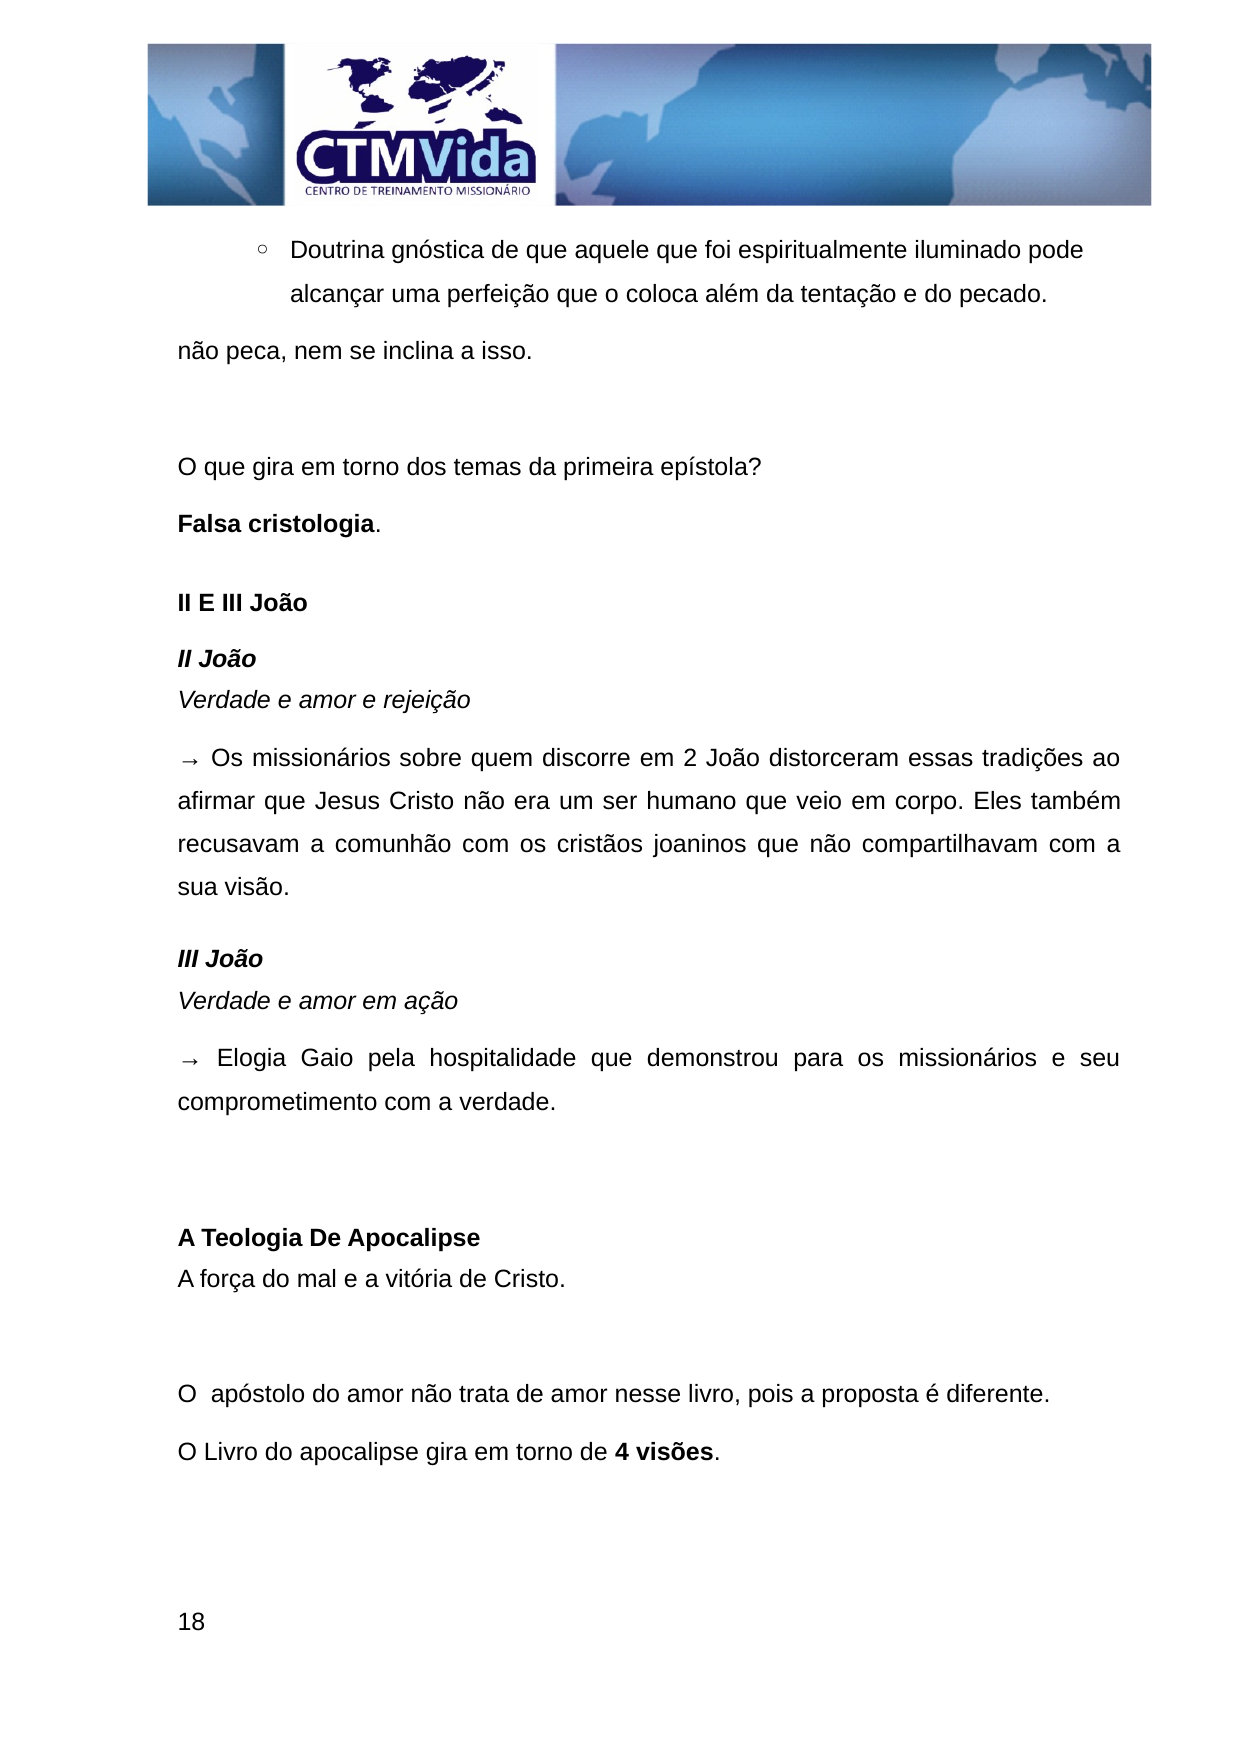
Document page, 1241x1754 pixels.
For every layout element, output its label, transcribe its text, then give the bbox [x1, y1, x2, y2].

text Verdade e amor em ação [177, 986, 1122, 1014]
text O Livro do apocalipse gira em torno de 4 visões. [177, 1437, 1122, 1466]
subtitle A teologia de apocalipse [177, 1223, 1122, 1252]
text A força do mal e a vitória de Cristo. [177, 1264, 1122, 1293]
text O apóstolo do amor não trata de amor nesse livro, pois a proposta é diferente. [177, 1379, 1122, 1408]
subtitle III João [177, 944, 1122, 973]
text Verdade e amor e rejeição [177, 685, 1122, 714]
text Falsa cristologia. [177, 509, 1122, 538]
text → Elogia Gaio pela hospitalidade que demonstrou para os missionários e seu comprometimento com a verdade. [177, 1043, 1122, 1115]
list Doutrina gnóstica de que aquele que foi espiritualmente iluminado pode alcançar uma perfeição que o coloca além da tentação e do pecado. [252, 235, 1122, 307]
subtitle II E III João [177, 588, 1122, 617]
picture [147, 43, 1152, 206]
text O que gira em torno dos temas da primeira epístola? [177, 452, 1122, 481]
text não peca, nem se inclina a isso. [177, 336, 1122, 365]
text → Os missionários sobre quem discorre em 2 João distorceram essas tradições ao afirmar que Jesus Cristo não era um ser humano que veio em corpo. Eles também recusavam a comunhão com os cristãos joaninos que não compartilhavam com a sua visão. [177, 743, 1122, 901]
subtitle II João [177, 644, 1122, 673]
